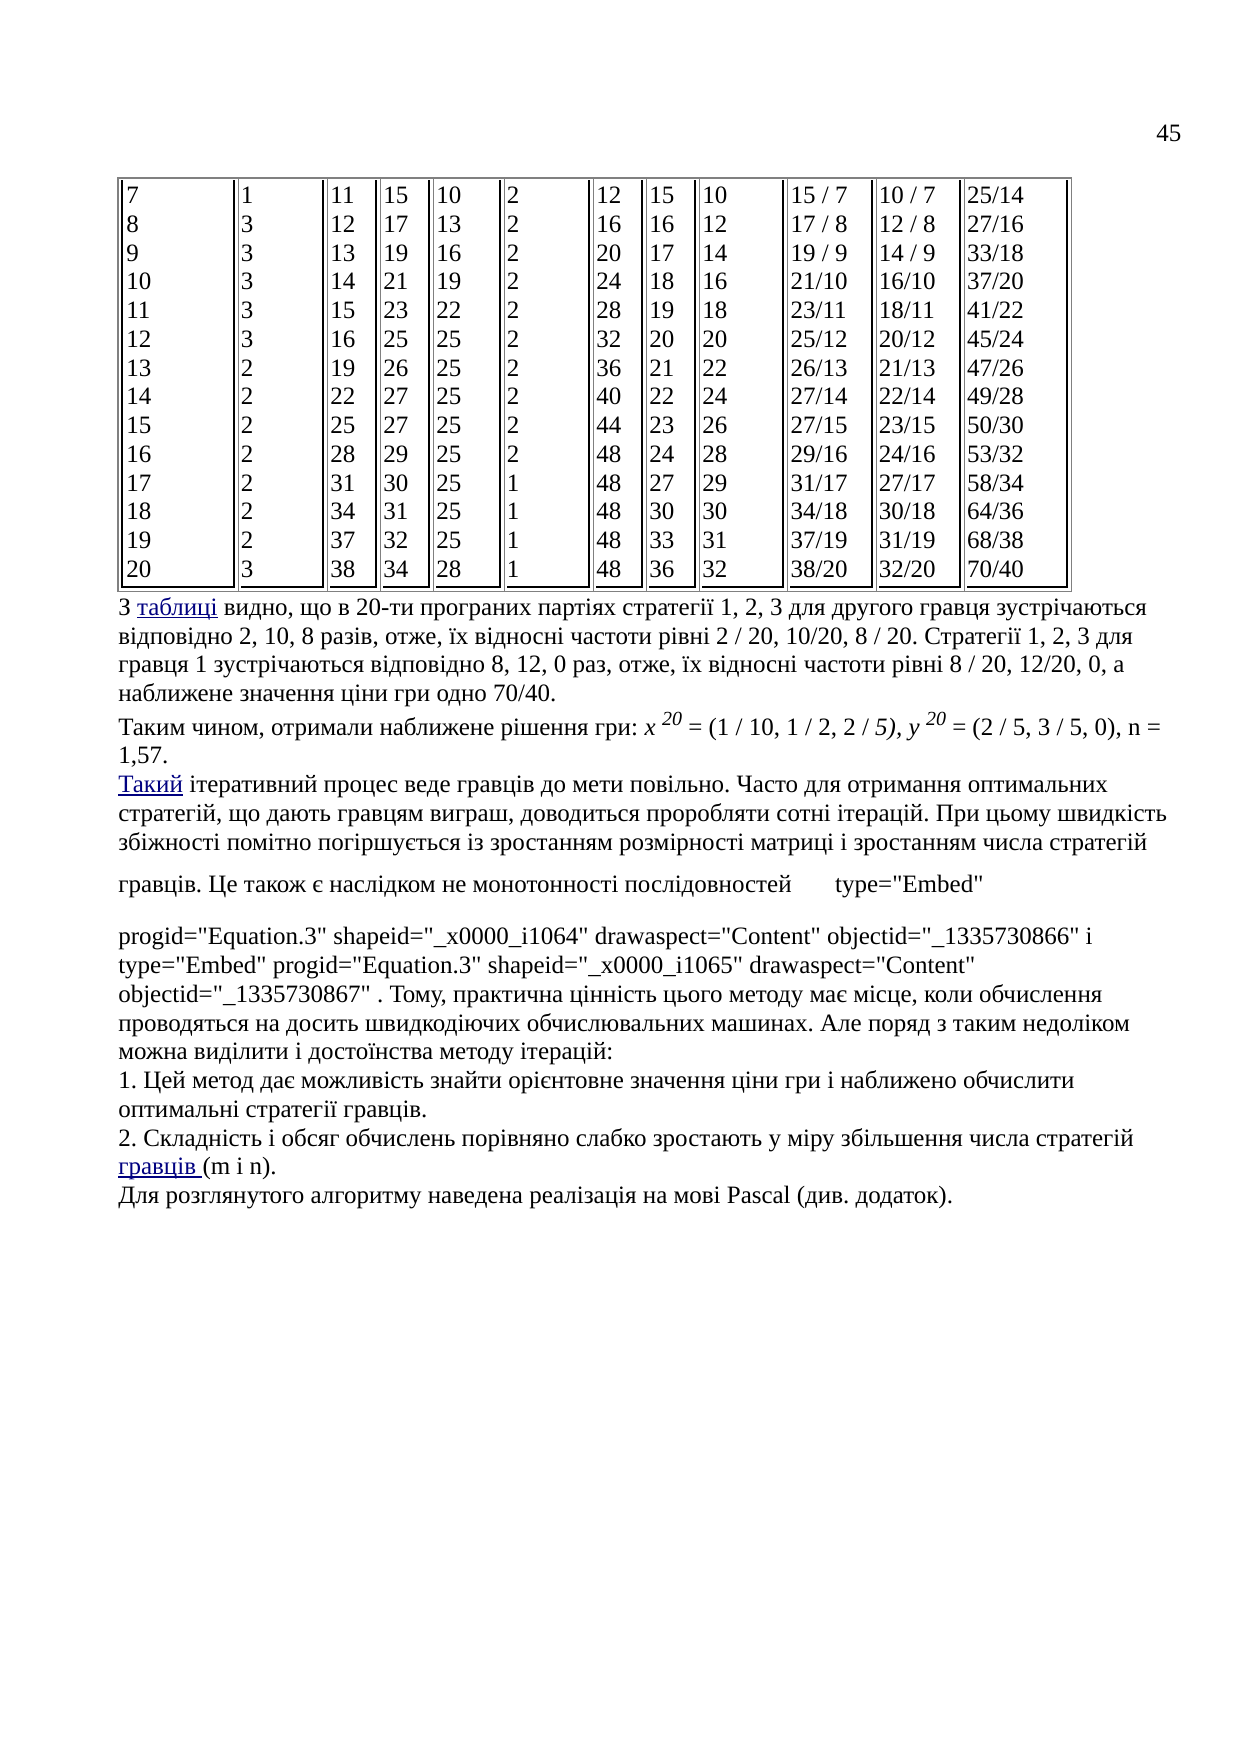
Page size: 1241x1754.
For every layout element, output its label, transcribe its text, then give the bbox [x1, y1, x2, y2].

table_cell 1 3 3 3 3 3 2 2 2 2 2 2 2 3 [239, 179, 327, 591]
table_cell 10 13 16 19 22 25 25 25 25 25 25 25 25 28 [434, 179, 504, 591]
table_cell 15 / 7 17 / 8 19 / 9 21/10 23/11 25/12 26/13 27/14 27/15 29/16 31/17 34/18 37/19 38/20 [788, 179, 876, 591]
table_cell 12 16 20 24 28 32 36 40 44 48 48 48 48 48 [594, 179, 646, 591]
table_cell 2 2 2 2 2 2 2 2 2 2 1 1 1 1 [505, 179, 593, 591]
text З таблиці видно, що в 20-ти програних партіях стратегії 1, 2, 3 для другого гравця зустрічаються відповідно 2, 10, 8 разів, отже, їх відносні частоти рівні 2 / 20, 10/20, 8 / 20. Стратегії 1, 2, 3 для гравця 1 зустрічаються відповідно 8, 12, 0 раз, отже, їх відносні частоти рівні 8 / 20, 12/20, 0, а наближене значення ціни гри одно 70/40. Таким чином, отримали наближене рішення гри: x 20 = (1 / 10, 1 / 2, 2 / 5), y 20 = (2 / 5, 3 / 5, 0), n = 1,57. Такий ітеративний процес веде гравців до мети повільно. Часто для отримання оптимальних стратегій, що дають гравцям виграш, доводиться проробляти сотні ітерацій. При цьому швидкість збіжності помітно погіршується із зростанням розмірності матриці і зростанням числа стратегій гравців. Це також є наслідком не монотонності послідовностей type="Embed" progid="Equation.3" shapeid="_x0000_i1064" drawaspect="Content" objectid="_1335730866" і type="Embed" progid="Equation.3" shapeid="_x0000_i1065" drawaspect="Content" objectid="_1335730867" . Тому, практична цінність цього методу має місце, коли обчислення проводяться на досить швидкодіючих обчислювальних машинах. Але поряд з таким недоліком можна виділити і достоїнства методу ітерацій: 1. Цей метод дає можливість знайти орієнтовне значення ціни гри і наближено обчислити оптимальні стратегії гравців. 2. Складність і обсяг обчислень порівняно слабко зростають у міру збільшення числа стратегій гравців (m і n). Для розглянутого алгоритму наведена реалізація на мові Pascal (див. додаток). [118, 592, 1181, 1209]
table_cell 7 8 9 10 11 12 13 14 15 16 17 18 19 20 [119, 179, 238, 591]
table_cell 10 12 14 16 18 20 22 24 26 28 29 30 31 32 [700, 179, 787, 591]
table_cell 15 17 19 21 23 25 26 27 27 29 30 31 32 34 [381, 179, 433, 591]
table_cell 10 / 7 12 / 8 14 / 9 16/10 18/11 20/12 21/13 22/14 23/15 24/16 27/17 30/18 31/19 32/20 [877, 179, 964, 591]
table_cell 25/14 27/16 33/18 37/20 41/22 45/24 47/26 49/28 50/30 53/32 58/34 64/36 68/38 70/40 [965, 179, 1071, 591]
table_cell 11 12 13 14 15 16 19 22 25 28 31 34 37 38 [328, 179, 380, 591]
table_cell 15 16 17 18 19 20 21 22 23 24 27 30 33 36 [647, 179, 699, 591]
